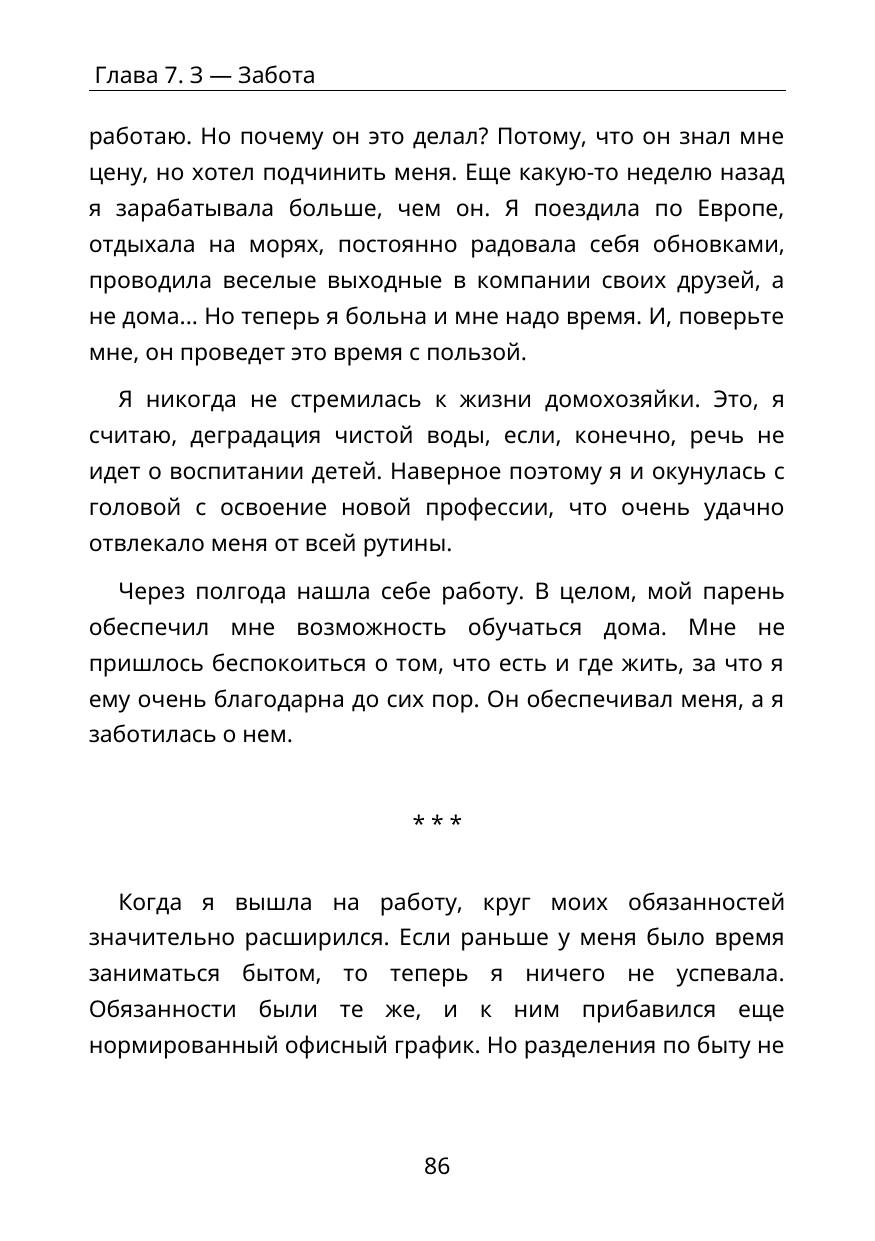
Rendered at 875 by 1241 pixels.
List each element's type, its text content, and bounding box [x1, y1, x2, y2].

text Когда я вышла на работу, круг моих обязанностей значительно расширился. Если раньше у меня было время заниматься бытом, то теперь я ничего не успевала. Обязанности были те же, и к ним прибавился еще нормированный офисный график. Но разделения по быту не [88, 885, 786, 1060]
subtitle * * * [88, 808, 786, 839]
text Я никогда не стремилась к жизни домохозяйки. Это, я считаю, деградация чистой воды, если, конечно, речь не идет о воспитании детей. Наверное поэтому я и окунулась с головой с освоение новой профессии, что очень удачно отвлекало меня от всей рутины. [88, 383, 786, 558]
text работаю. Но почему он это делал? Потому, что он знал мне цену, но хотел подчинить меня. Еще какую-то неделю назад я зарабатывала больше, чем он. Я поездила по Европе, отдыхала на морях, постоянно радовала себя обновками, проводила веселые выходные в компании своих друзей, а не дома... Но теперь я больна и мне надо время. И, поверьте мне, он проведет это время с пользой. [88, 120, 786, 367]
text Через полгода нашла себе работу. В целом, мой парень обеспечил мне возможность обучаться дома. Мне не пришлось беспокоиться о том, что есть и где жить, за что я ему очень благодарна до сих пор. Он обеспечивал меня, а я заботилась о нем. [88, 575, 786, 750]
